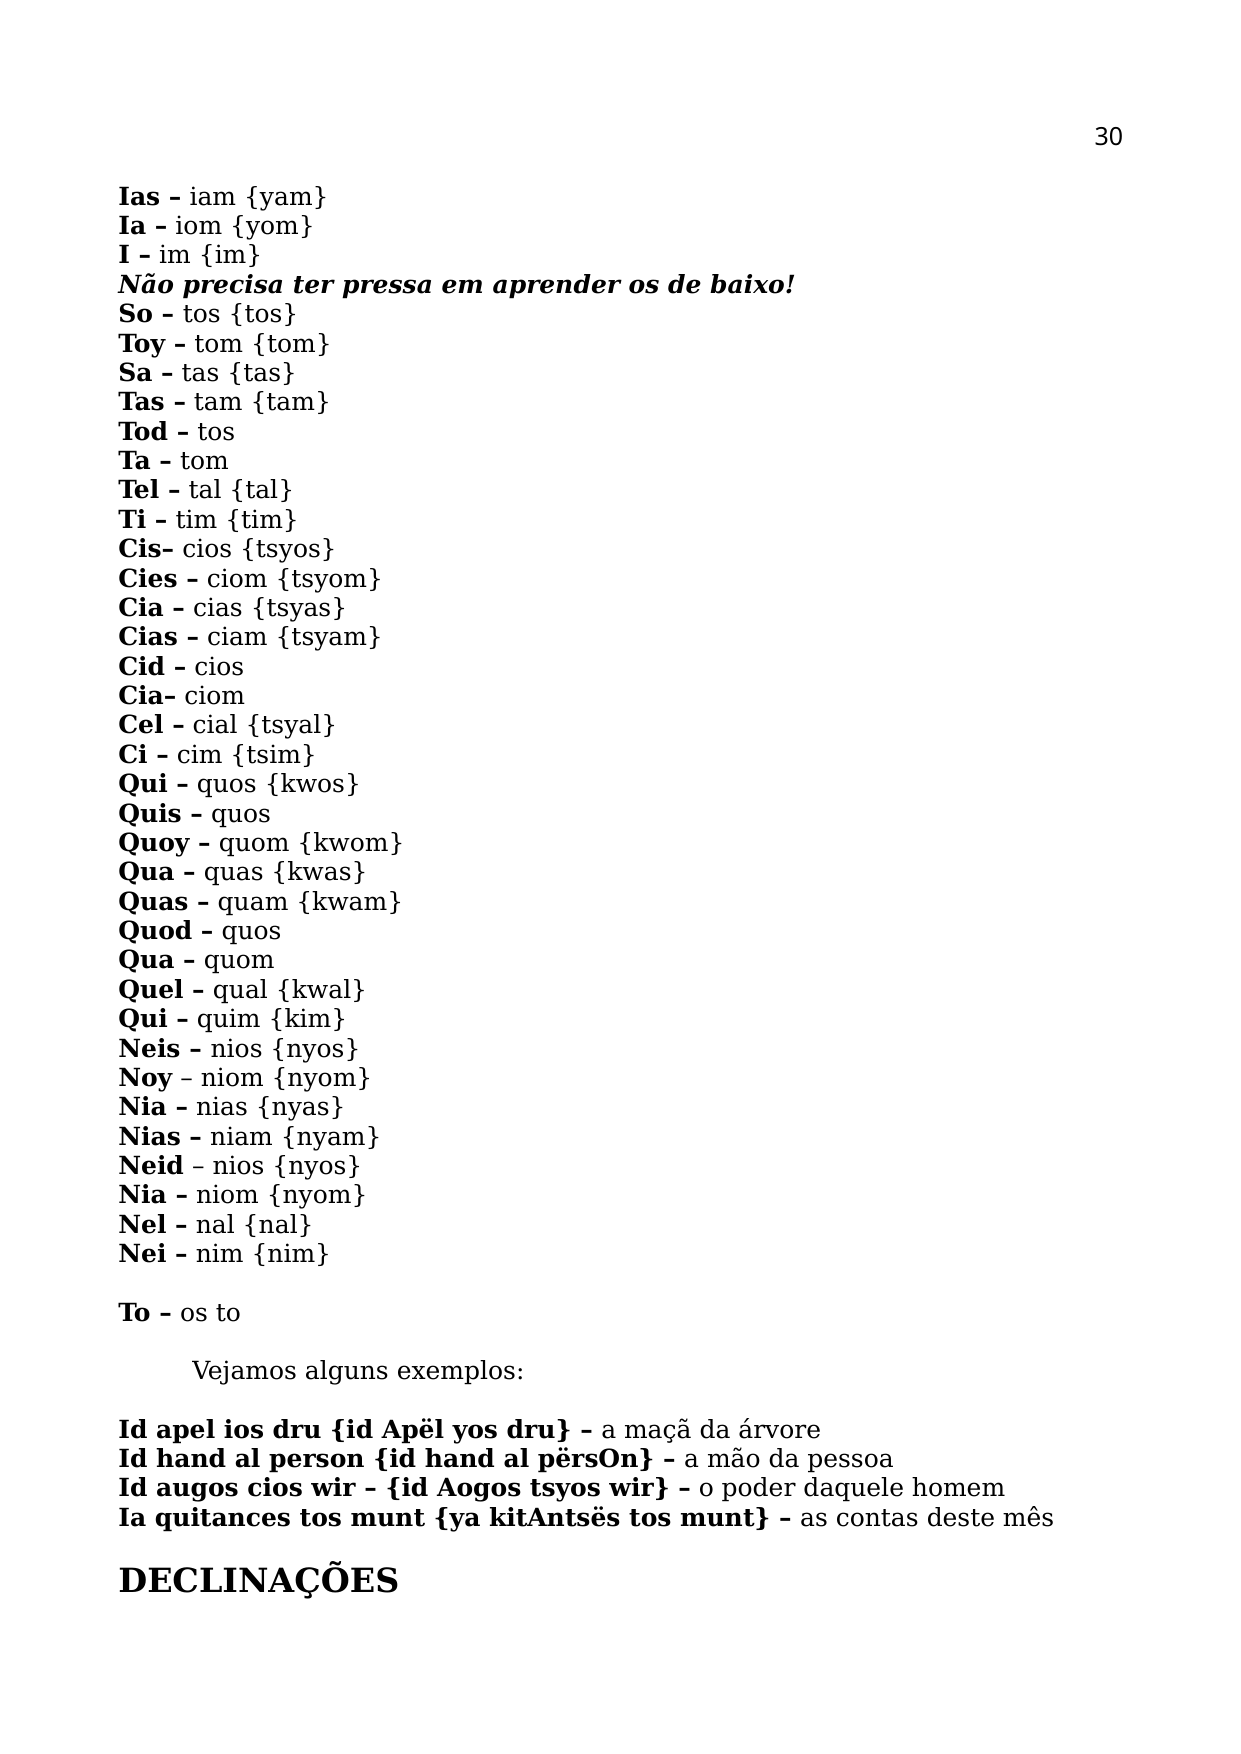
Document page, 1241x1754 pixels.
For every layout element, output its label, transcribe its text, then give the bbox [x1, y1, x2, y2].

text Tod – tos [118, 417, 1123, 446]
text Nias – niam {nyam} [118, 1122, 1123, 1151]
text Ia – iom {yom} [118, 211, 1123, 240]
text Tel – tal {tal} [118, 475, 1123, 505]
text Qui – quos {kwos} [118, 769, 1123, 798]
text Id apel ios dru {id Apël yos dru} – a maçã da árvore [118, 1414, 1123, 1444]
text Ta – tom [118, 446, 1123, 475]
text I – im {im} [118, 240, 1123, 270]
subtitle DECLINAÇÕES [118, 1561, 1123, 1600]
text Ti – tim {tim} [118, 505, 1123, 534]
text Nia – niom {nyom} [118, 1180, 1123, 1210]
text Quel – qual {kwal} [118, 975, 1123, 1004]
text Qua – quas {kwas} [118, 857, 1123, 887]
text Neis – nios {nyos} [118, 1033, 1123, 1063]
text Cia– ciom [118, 681, 1123, 710]
text Cias – ciam {tsyam} [118, 622, 1123, 652]
text Cis– cios {tsyos} [118, 534, 1123, 563]
text Sa – tas {tas} [118, 358, 1123, 387]
text Quoy – quom {kwom} [118, 828, 1123, 857]
text Quas – quam {kwam} [118, 887, 1123, 916]
text So – tos {tos} [118, 299, 1123, 328]
text Não precisa ter pressa em aprender os de baixo! [118, 270, 1123, 299]
text Noy – niom {nyom} [118, 1063, 1123, 1092]
text Vejamos alguns exemplos: [118, 1356, 1123, 1385]
text Cies – ciom {tsyom} [118, 563, 1123, 593]
text Ia quitances tos munt {ya kitAntsës tos munt} – as contas deste mês [118, 1503, 1123, 1532]
text Cia – cias {tsyas} [118, 593, 1123, 622]
text Id augos cios wir – {id Aogos tsyos wir} – o poder daquele homem [118, 1473, 1123, 1503]
text Tas – tam {tam} [118, 387, 1123, 417]
text Nei – nim {nim} [118, 1239, 1123, 1268]
text Qua – quom [118, 945, 1123, 975]
text Cel – cial {tsyal} [118, 710, 1123, 740]
text To – os to [118, 1298, 1123, 1327]
text Qui – quim {kim} [118, 1004, 1123, 1033]
text Cid – cios [118, 652, 1123, 681]
text Ias – iam {yam} [118, 182, 1123, 211]
text Neid – nios {nyos} [118, 1151, 1123, 1180]
text Nel – nal {nal} [118, 1210, 1123, 1239]
text Quis – quos [118, 798, 1123, 828]
text Id hand al person {id hand al përsOn} – a mão da pessoa [118, 1444, 1123, 1473]
text Toy – tom {tom} [118, 328, 1123, 358]
text Ci – cim {tsim} [118, 740, 1123, 769]
text Quod – quos [118, 916, 1123, 945]
text Nia – nias {nyas} [118, 1092, 1123, 1122]
